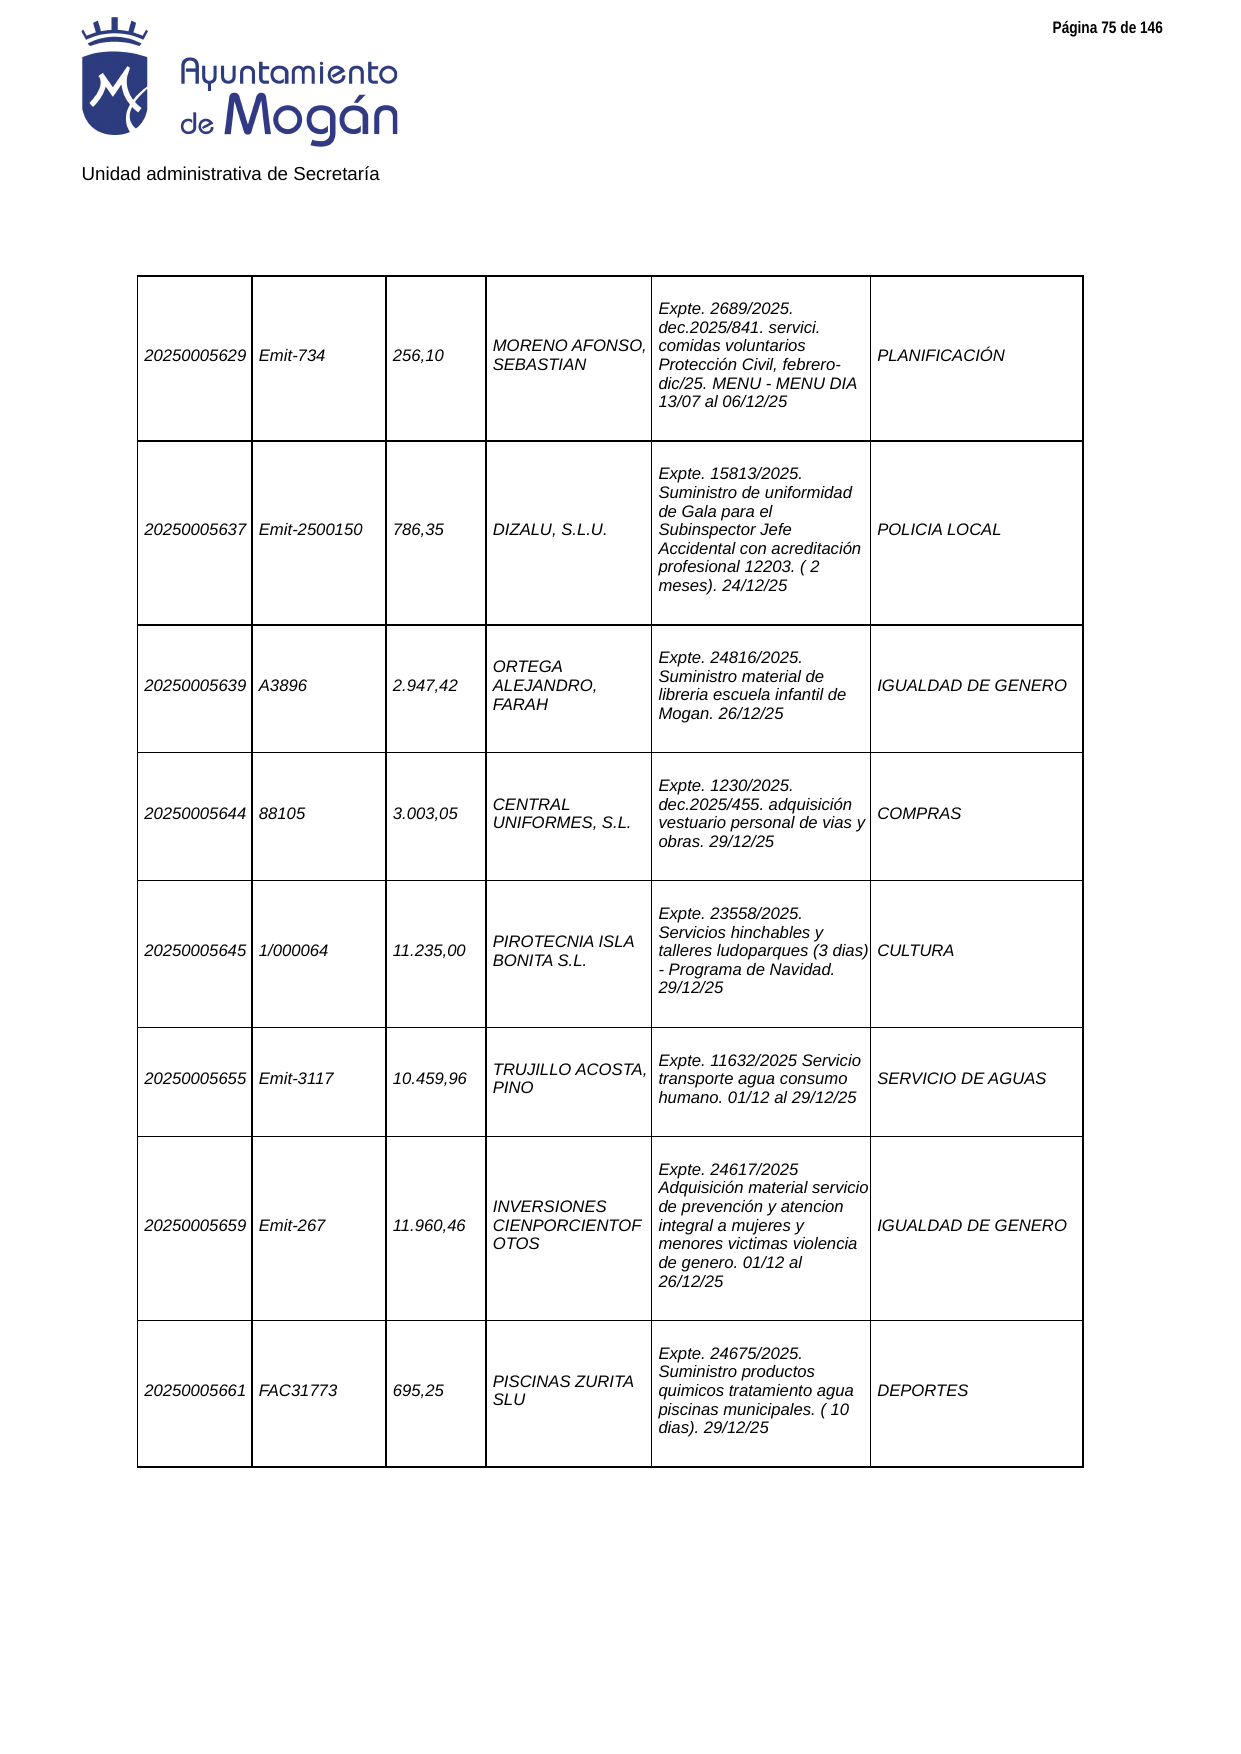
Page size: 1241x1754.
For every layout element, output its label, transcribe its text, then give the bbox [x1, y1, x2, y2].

table_cell A3896 [253, 626, 385, 752]
table_cell 11.235,00 [387, 881, 485, 1026]
table_cell 256,10 [387, 277, 485, 440]
table_cell 20250005661 [138, 1321, 251, 1466]
table_cell Expte. 15813/2025. Suministro de uniformidad de Gala para el Subinspector Jefe Accidental con acreditación profesional 12203. ( 2 meses). 24/12/25 [652, 442, 870, 624]
table_cell DIZALU, S.L.U. [487, 442, 651, 624]
table_cell 3.003,05 [387, 753, 485, 880]
picture [81, 17, 398, 153]
table_cell TRUJILLO ACOSTA, PINO [487, 1028, 651, 1136]
table_cell Expte. 24816/2025. Suministro material de libreria escuela infantil de Mogan. 26/12/25 [652, 626, 870, 752]
table_cell COMPRAS [871, 753, 1082, 880]
table_cell INVERSIONES CIENPORCIENTOFOTOS [487, 1137, 651, 1319]
table_cell Expte. 23558/2025. Servicios hinchables y talleres ludoparques (3 dias) - Programa de Navidad. 29/12/25 [652, 881, 870, 1026]
table_cell 20250005629 [138, 277, 251, 440]
table_cell MORENO AFONSO, SEBASTIAN [487, 277, 651, 440]
table_cell Emit-2500150 [253, 442, 385, 624]
table_cell Expte. 24617/2025 Adquisición material servicio de prevención y atencion integral a mujeres y menores victimas violencia de genero. 01/12 al 26/12/25 [652, 1137, 870, 1319]
table_cell 20250005637 [138, 442, 251, 624]
table_cell IGUALDAD DE GENERO [871, 1137, 1082, 1319]
table_cell Expte. 11632/2025 Servicio transporte agua consumo humano. 01/12 al 29/12/25 [652, 1028, 870, 1136]
table_cell PIROTECNIA ISLA BONITA S.L. [487, 881, 651, 1026]
table_cell 2.947,42 [387, 626, 485, 752]
table_cell 786,35 [387, 442, 485, 624]
table_cell 1/000064 [253, 881, 385, 1026]
table_cell 20250005659 [138, 1137, 251, 1319]
table_cell IGUALDAD DE GENERO [871, 626, 1082, 752]
table_cell 695,25 [387, 1321, 485, 1466]
table_cell 88105 [253, 753, 385, 880]
table_cell CULTURA [871, 881, 1082, 1026]
table_cell Expte. 24675/2025. Suministro productos quimicos tratamiento agua piscinas municipales. ( 10 dias). 29/12/25 [652, 1321, 870, 1466]
table_cell Expte. 1230/2025. dec.2025/455. adquisición vestuario personal de vias y obras. 29/12/25 [652, 753, 870, 880]
table_cell SERVICIO DE AGUAS [871, 1028, 1082, 1136]
table_cell 11.960,46 [387, 1137, 485, 1319]
table_cell Emit-3117 [253, 1028, 385, 1136]
table_cell 20250005639 [138, 626, 251, 752]
table_cell POLICIA LOCAL [871, 442, 1082, 624]
table_cell FAC31773 [253, 1321, 385, 1466]
table_cell Emit-734 [253, 277, 385, 440]
table_cell Emit-267 [253, 1137, 385, 1319]
table_cell PLANIFICACIÓN [871, 277, 1082, 440]
table_cell 20250005645 [138, 881, 251, 1026]
table_cell 10.459,96 [387, 1028, 485, 1136]
table_cell PISCINAS ZURITA SLU [487, 1321, 651, 1466]
table_cell 20250005655 [138, 1028, 251, 1136]
table_cell ORTEGA ALEJANDRO, FARAH [487, 626, 651, 752]
table_cell Expte. 2689/2025. dec.2025/841. servici. comidas voluntarios Protección Civil, febrero-dic/25. MENU - MENU DIA 13/07 al 06/12/25 [652, 277, 870, 440]
table_cell CENTRAL UNIFORMES, S.L. [487, 753, 651, 880]
table_cell DEPORTES [871, 1321, 1082, 1466]
table_cell 20250005644 [138, 753, 251, 880]
